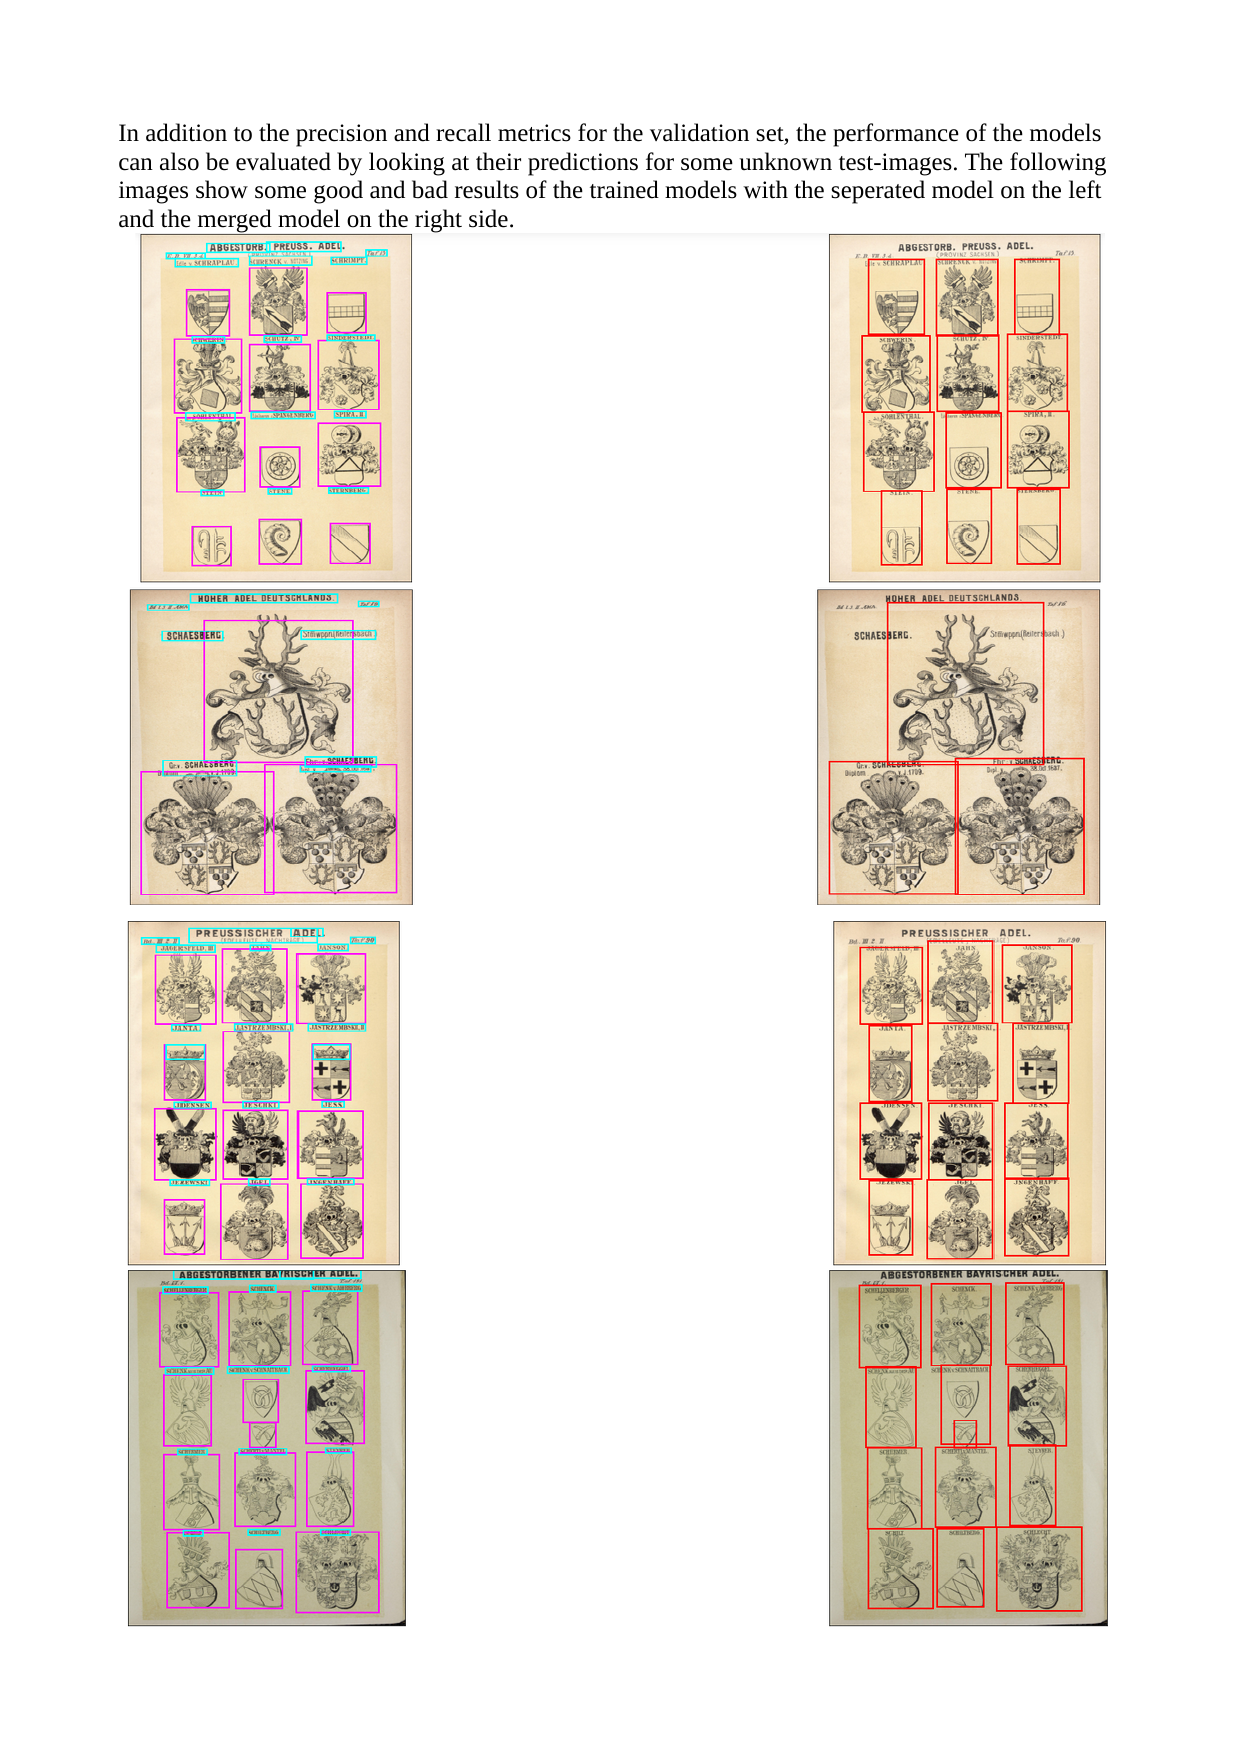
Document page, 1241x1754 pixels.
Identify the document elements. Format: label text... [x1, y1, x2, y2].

picture [125, 918, 1112, 1629]
text In addition to the precision and recall metrics for the validation set, the performance of the models can also be evaluated by looking at their predictions for some unknown test-images. The following images show some good and bad results of the trained models with the seperated model on the left and the merged model on the right side. [118, 118, 1122, 233]
picture [122, 233, 1105, 910]
